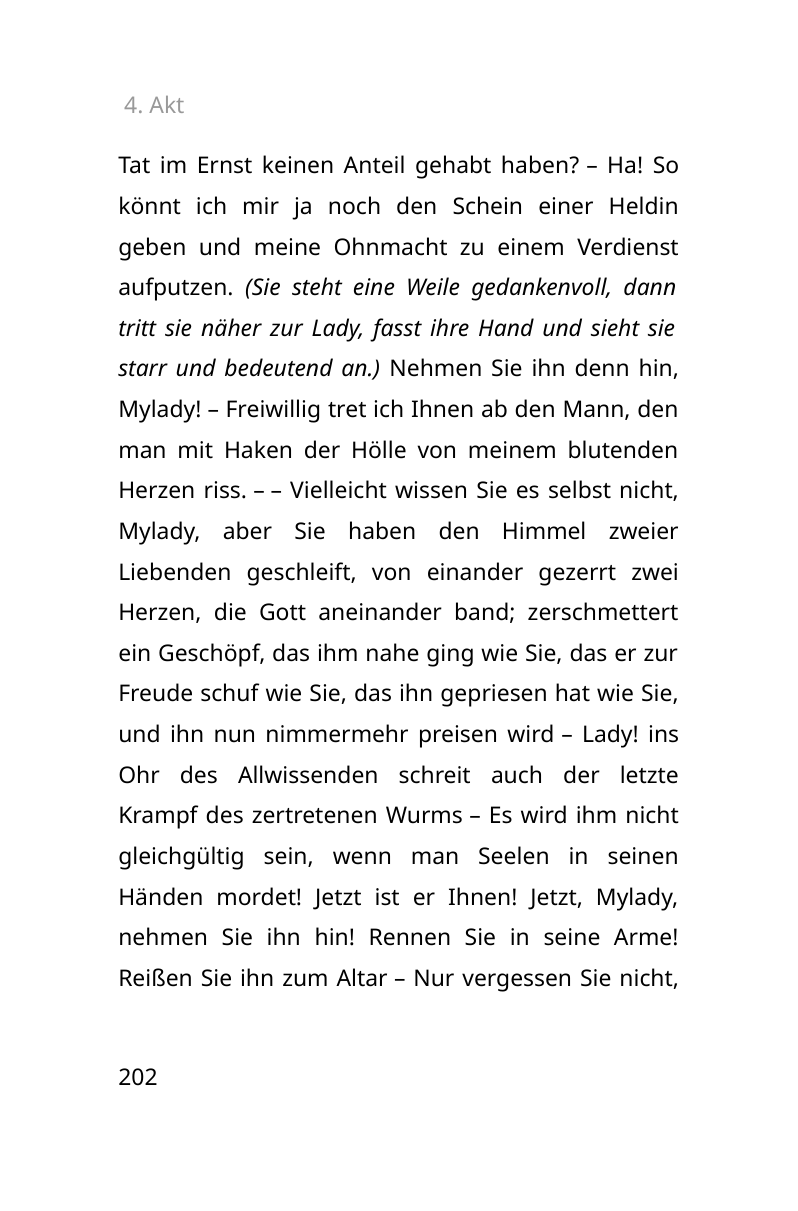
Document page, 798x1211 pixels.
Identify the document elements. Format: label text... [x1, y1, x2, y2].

text Tat im Ernst keinen Anteil gehabt haben? – Ha! So könnt ich mir ja noch den Schein einer Heldin geben und meine Ohnmacht zu einem Verdienst aufputzen. (Sie steht eine Weile gedankenvoll, dann tritt sie näher zur Lady, fasst ihre Hand und sieht sie starr und bedeutend an.) Nehmen Sie ihn denn hin, Mylady! – Freiwillig tret ich Ihnen ab den Mann, den man mit Haken der Hölle von meinem blutenden Herzen riss. – – Vielleicht wissen Sie es selbst nicht, Mylady, aber Sie haben den Himmel zweier Liebenden geschleift, von einander gezerrt zwei Herzen, die Gott aneinander band; zerschmettert ein Geschöpf, das ihm nahe ging wie Sie, das er zur Freude schuf wie Sie, das ihn gepriesen hat wie Sie, und ihn nun nimmermehr preisen wird – Lady! ins Ohr des Allwissenden schreit auch der letzte Krampf des zertretenen Wurms – Es wird ihm nicht gleichgültig sein, wenn man Seelen in seinen Händen mordet! Jetzt ist er Ihnen! Jetzt, Mylady, nehmen Sie ihn hin! Rennen Sie in seine Arme! Reißen Sie ihn zum Altar – Nur vergessen Sie nicht, [118, 149, 679, 993]
